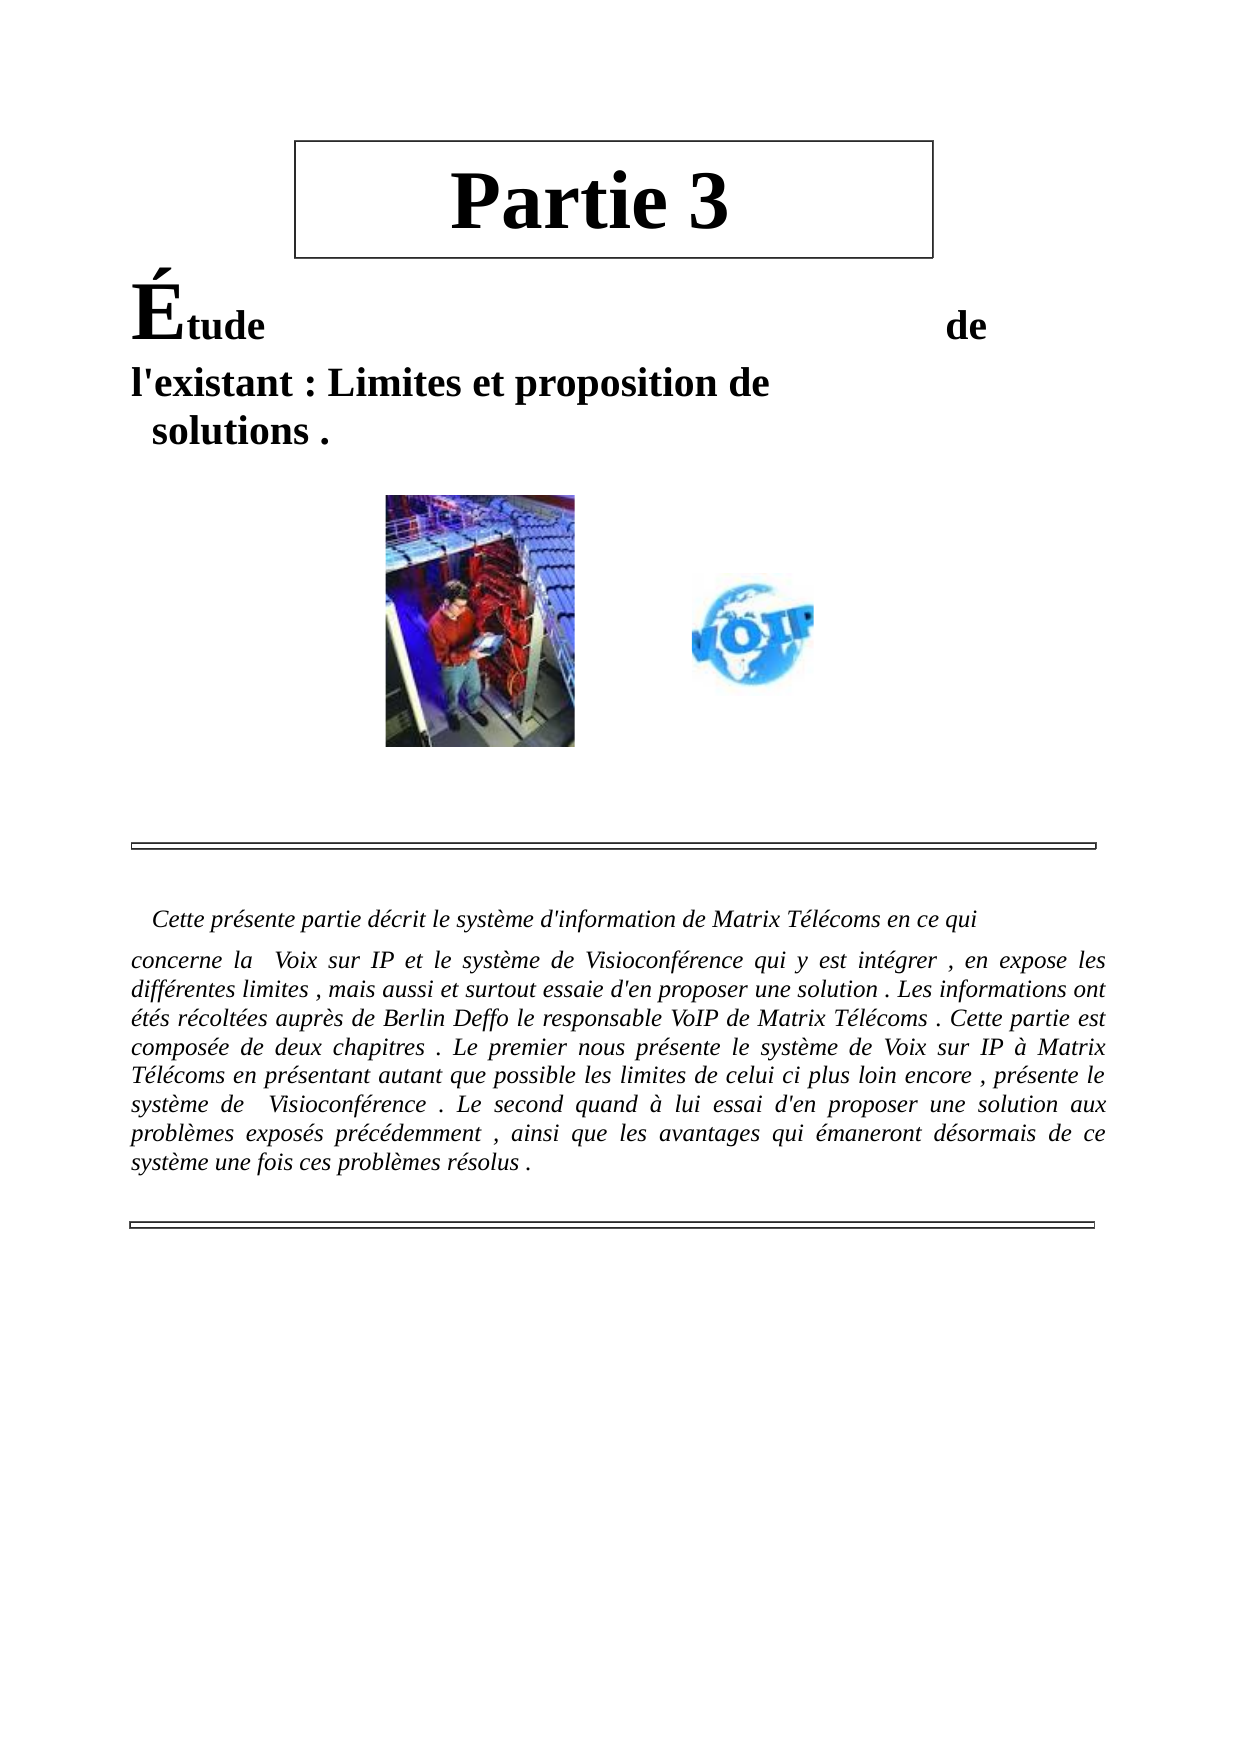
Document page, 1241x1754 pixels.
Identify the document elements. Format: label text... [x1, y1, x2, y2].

text Partie 3 [305, 151, 922, 247]
picture [385, 495, 575, 747]
text Cette présente partie décrit le système d'information de Matrix Télécoms en ce qui [131, 789, 1109, 945]
text Étude de l'existant : Limites et proposition de [131, 262, 1109, 406]
text solutions . [131, 406, 1109, 453]
picture [691, 573, 814, 696]
text concerne la Voix sur IP et le système de Visioconférence qui y est intégrer , en expose les différentes limites , mais aussi et surtout essaie d'en proposer une solution . Les informations ont étés récoltées auprès de Berlin Deffo le responsable VoIP de Matrix Télécoms . Cette partie est composée de deux chapitres . Le premier nous présente le système de Voix sur IP à Matrix Télécoms en présentant autant que possible les limites de celui ci plus loin encore , présente le système de Visioconférence . Le second quand à lui essai d'en proposer une solution aux problèmes exposés précédemment , ainsi que les avantages qui émaneront désormais de ce système une fois ces problèmes résolus . [131, 945, 1109, 1175]
